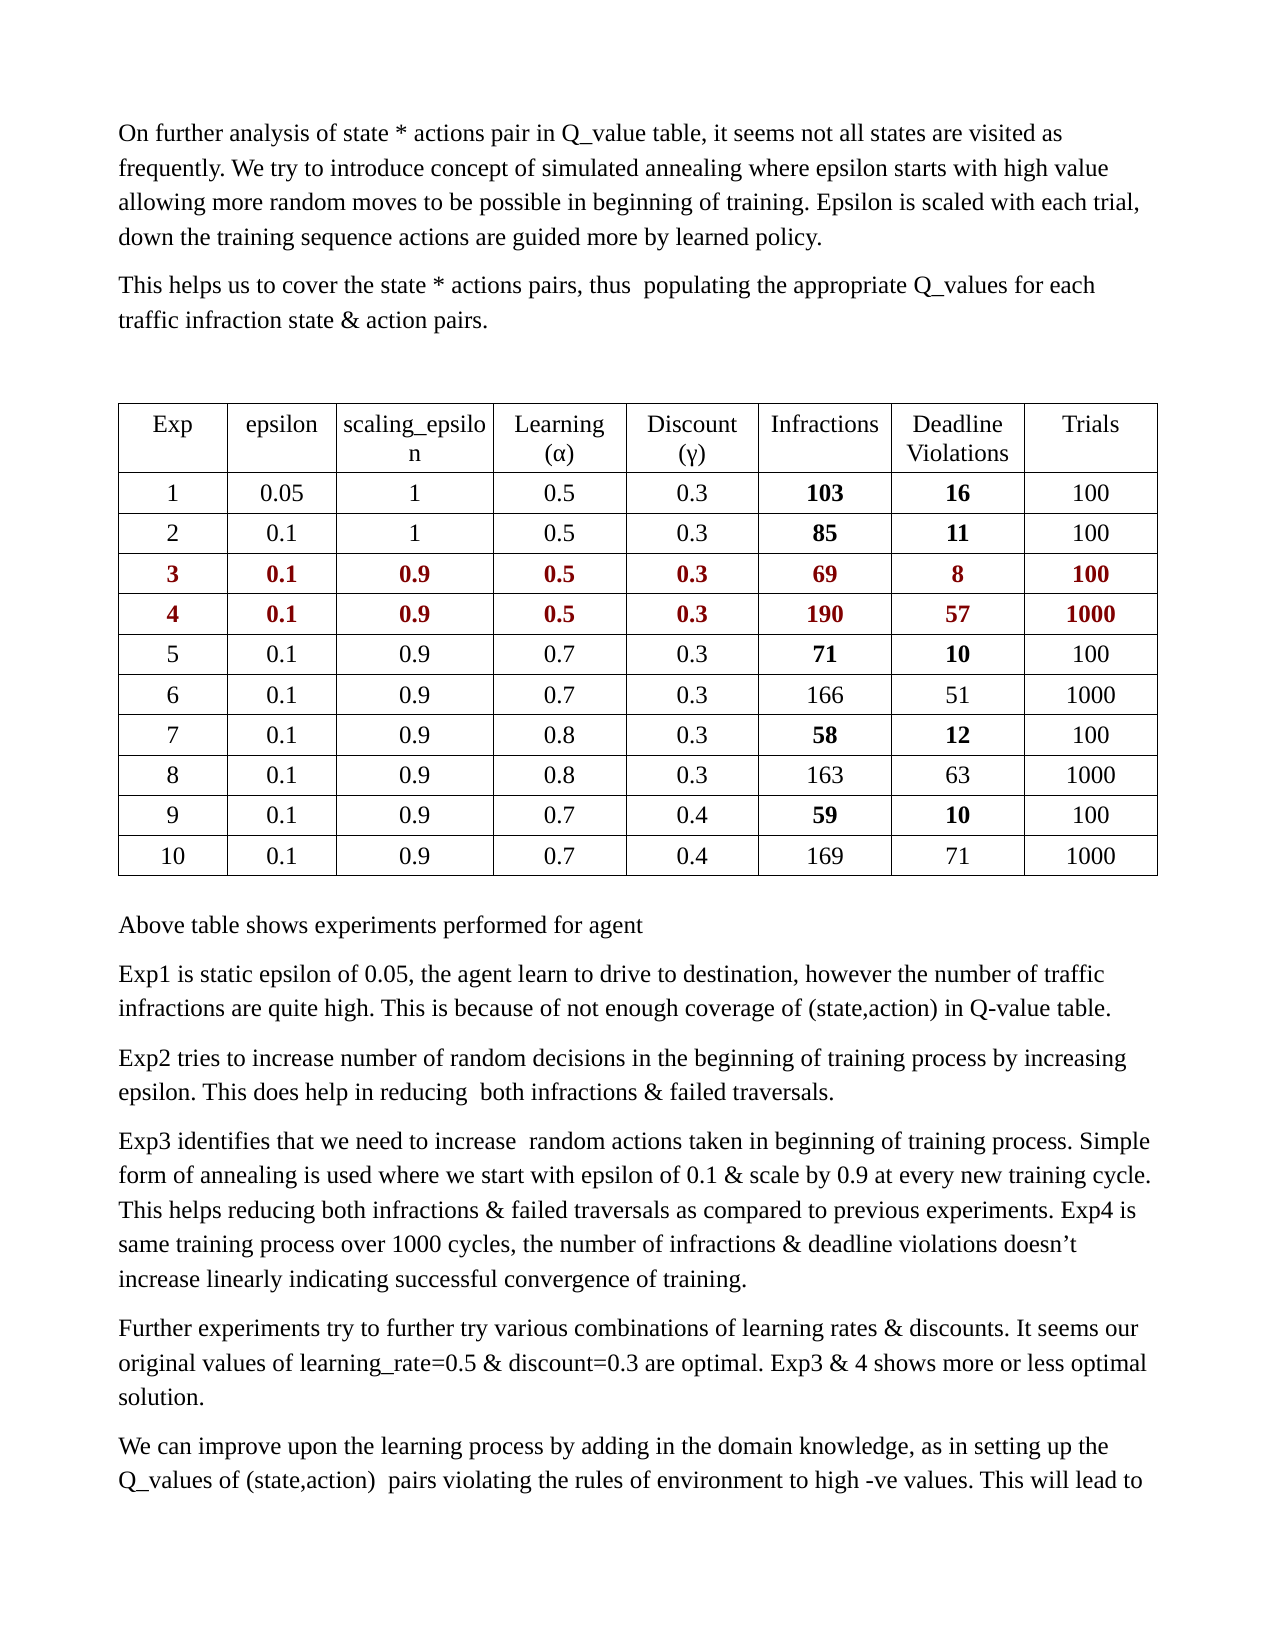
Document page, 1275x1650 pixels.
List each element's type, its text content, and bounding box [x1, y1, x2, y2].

table_header Exp [119, 404, 227, 472]
table_cell 57 [892, 594, 1024, 633]
table_cell 0.1 [228, 675, 336, 714]
table_cell 1000 [1025, 594, 1157, 633]
table_cell 58 [759, 715, 891, 754]
table_cell 2 [119, 514, 227, 553]
table_cell 1 [337, 473, 493, 513]
table_cell 1 [119, 473, 227, 513]
table_cell 63 [892, 756, 1024, 795]
table_cell 0.7 [494, 796, 626, 835]
table_cell 0.1 [228, 836, 336, 875]
table_cell 0.1 [228, 796, 336, 835]
table_cell 169 [759, 836, 891, 875]
table_cell 10 [119, 836, 227, 875]
table_cell 0.1 [228, 715, 336, 754]
table_cell 100 [1025, 796, 1157, 835]
text Exp3 identifies that we need to increase random actions taken in beginning of training process. Simple form of annealing is used where we start with epsilon of 0.1 & scale by 0.9 at every new training cycle. This helps reducing both infractions & failed traversals as compared to previous experiments. Exp4 is same training process over 1000 cycles, the number of infractions & deadline violations doesn’t increase linearly indicating successful convergence of training. [118, 1126, 1157, 1293]
table_cell 10 [892, 796, 1024, 835]
table_cell 0.3 [627, 594, 758, 633]
table_cell 100 [1025, 635, 1157, 674]
table_cell 0.9 [337, 675, 493, 714]
table_cell 0.05 [228, 473, 336, 513]
table_cell 0.7 [494, 836, 626, 875]
table_cell 163 [759, 756, 891, 795]
table_cell 1000 [1025, 756, 1157, 795]
table_cell 8 [892, 554, 1024, 593]
table_cell 100 [1025, 473, 1157, 513]
table_cell 7 [119, 715, 227, 754]
table_cell 0.3 [627, 514, 758, 553]
table_cell 0.7 [494, 635, 626, 674]
table_header Learning (α) [494, 404, 626, 472]
text Exp1 is static epsilon of 0.05, the agent learn to drive to destination, however the number of traffic infractions are quite high. This is because of not enough coverage of (state,action) in Q-value table. [118, 959, 1157, 1022]
table_cell 51 [892, 675, 1024, 714]
table_cell 16 [892, 473, 1024, 513]
table_cell 0.9 [337, 635, 493, 674]
table_cell 0.3 [627, 554, 758, 593]
table_header Discount (γ) [627, 404, 758, 472]
table_cell 0.9 [337, 756, 493, 795]
table_cell 0.9 [337, 594, 493, 633]
table_header Deadline Violations [892, 404, 1024, 472]
table_cell 0.9 [337, 554, 493, 593]
table_cell 100 [1025, 514, 1157, 553]
table_cell 0.7 [494, 675, 626, 714]
table_cell 4 [119, 594, 227, 633]
table_cell 0.9 [337, 715, 493, 754]
table_header epsilon [228, 404, 336, 472]
table_cell 3 [119, 554, 227, 593]
text We can improve upon the learning process by adding in the domain knowledge, as in setting up the Q_values of (state,action) pairs violating the rules of environment to high -ve values. This will lead to [118, 1431, 1157, 1494]
table_cell 0.5 [494, 594, 626, 633]
table_cell 12 [892, 715, 1024, 754]
table_cell 0.1 [228, 514, 336, 553]
table_header Infractions [759, 404, 891, 472]
table_cell 0.3 [627, 715, 758, 754]
table_header scaling_epsilon [337, 404, 493, 472]
text Above table shows experiments performed for agent [118, 876, 1157, 939]
table_cell 0.9 [337, 836, 493, 875]
table_cell 0.3 [627, 635, 758, 674]
table_cell 0.8 [494, 756, 626, 795]
text Exp2 tries to increase number of random decisions in the beginning of training process by increasing epsilon. This does help in reducing both infractions & failed traversals. [118, 1043, 1157, 1106]
table_cell 0.8 [494, 715, 626, 754]
table_cell 9 [119, 796, 227, 835]
table_cell 103 [759, 473, 891, 513]
table_cell 0.4 [627, 836, 758, 875]
table_cell 8 [119, 756, 227, 795]
table_cell 6 [119, 675, 227, 714]
table_cell 0.1 [228, 635, 336, 674]
table_cell 69 [759, 554, 891, 593]
table_cell 1 [337, 514, 493, 553]
table_cell 71 [759, 635, 891, 674]
table_cell 0.3 [627, 473, 758, 513]
table_cell 190 [759, 594, 891, 633]
table_cell 166 [759, 675, 891, 714]
table_cell 100 [1025, 554, 1157, 593]
table_cell 0.4 [627, 796, 758, 835]
table_cell 0.1 [228, 756, 336, 795]
table_cell 0.3 [627, 756, 758, 795]
table_cell 71 [892, 836, 1024, 875]
table_cell 59 [759, 796, 891, 835]
table_cell 100 [1025, 715, 1157, 754]
table_cell 0.1 [228, 594, 336, 633]
table_cell 1000 [1025, 836, 1157, 875]
table_cell 0.1 [228, 554, 336, 593]
table_cell 11 [892, 514, 1024, 553]
table_cell 0.3 [627, 675, 758, 714]
text Further experiments try to further try various combinations of learning rates & discounts. It seems our original values of learning_rate=0.5 & discount=0.3 are optimal. Exp3 & 4 shows more or less optimal solution. [118, 1313, 1157, 1411]
table_cell 10 [892, 635, 1024, 674]
table_cell 0.9 [337, 796, 493, 835]
table_cell 0.5 [494, 473, 626, 513]
table_header Trials [1025, 404, 1157, 472]
table_cell 1000 [1025, 675, 1157, 714]
table_cell 5 [119, 635, 227, 674]
table_cell 0.5 [494, 554, 626, 593]
text On further analysis of state * actions pair in Q_value table, it seems not all states are visited as frequently. We try to introduce concept of simulated annealing where epsilon starts with high value allowing more random moves to be possible in beginning of training. Epsilon is scaled with each trial, down the training sequence actions are guided more by learned policy. [118, 118, 1157, 250]
table_cell 85 [759, 514, 891, 553]
text This helps us to cover the state * actions pairs, thus populating the appropriate Q_values for each traffic infraction state & action pairs. [118, 271, 1157, 334]
table_cell 0.5 [494, 514, 626, 553]
